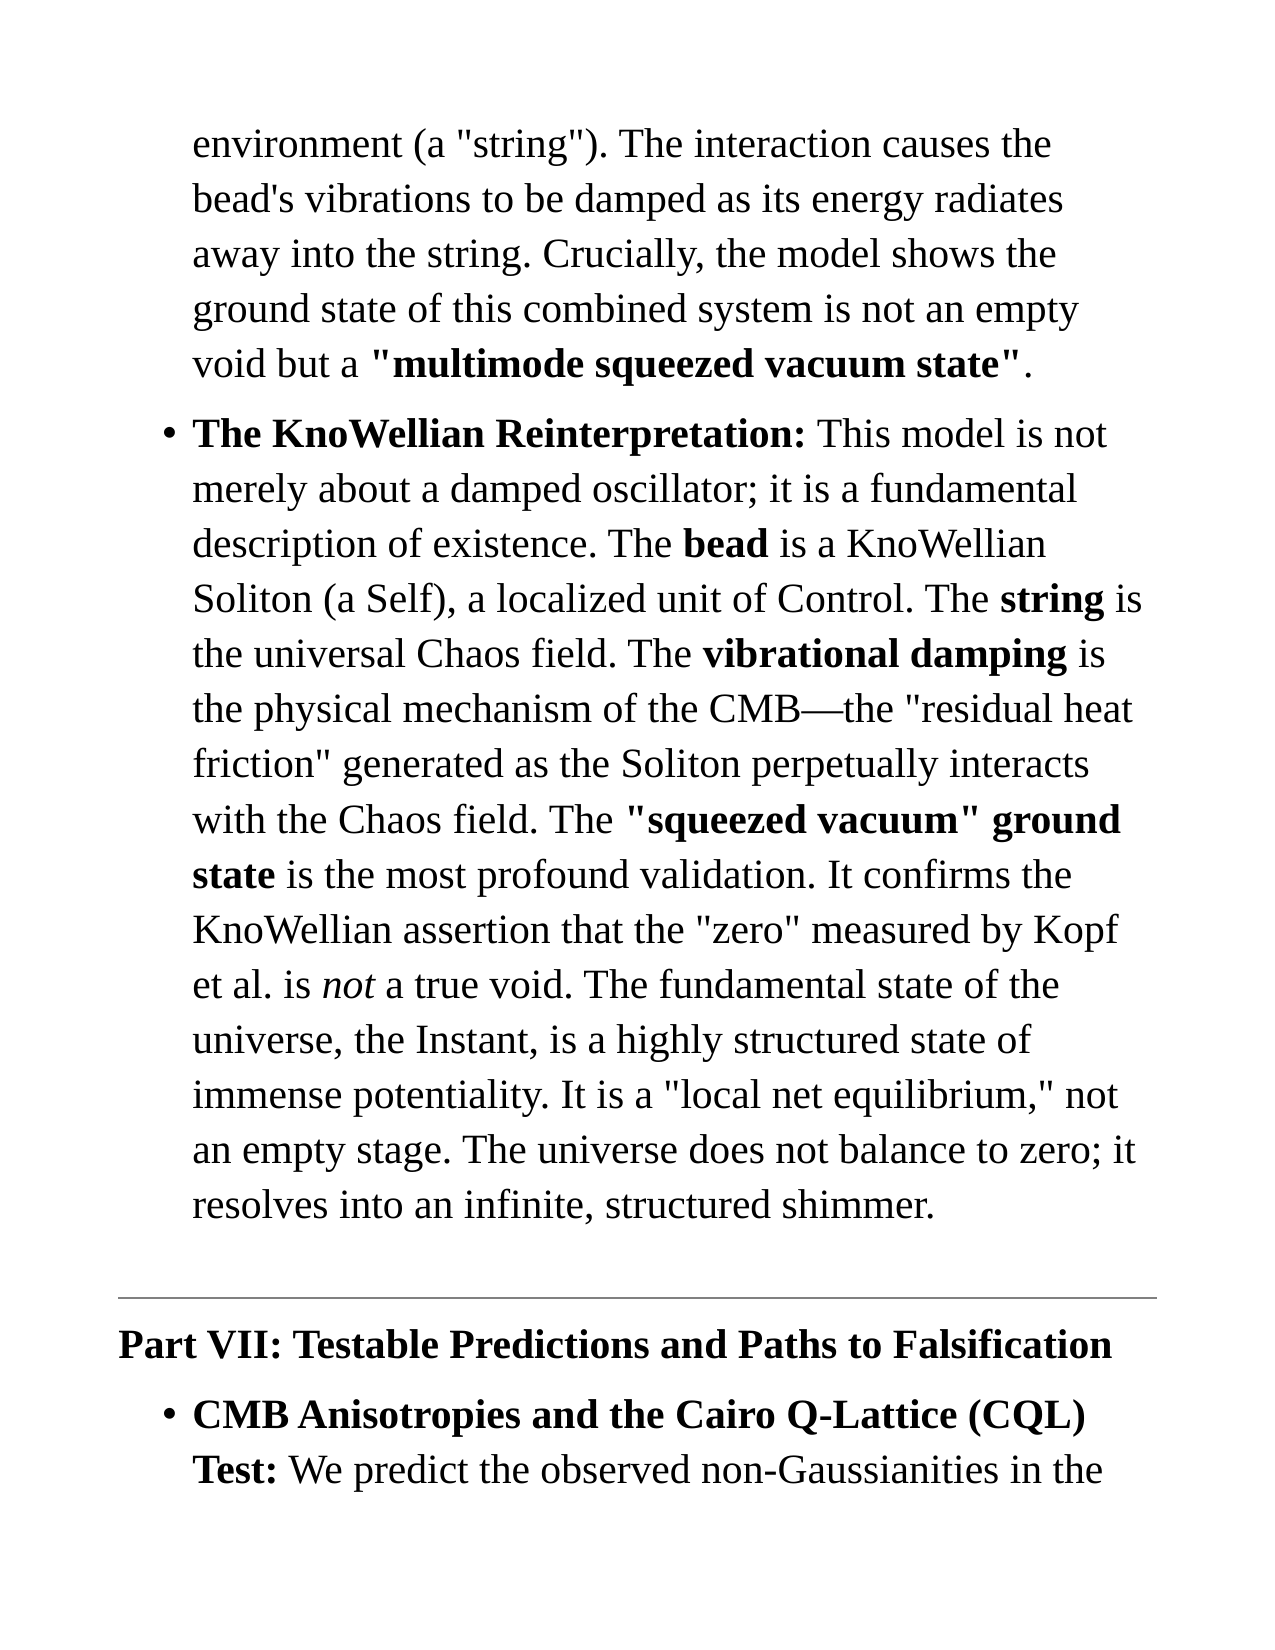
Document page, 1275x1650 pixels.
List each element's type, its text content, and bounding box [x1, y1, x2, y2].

list CMB Anisotropies and the Cairo Q-Lattice (CQL) Test: We predict the observed non-Gaussianities in the [162, 1389, 1157, 1492]
list The KnoWellian Reinterpretation: This model is not merely about a damped oscillator; it is a fundamental description of existence. The bead is a KnoWellian Soliton (a Self), a localized unit of Control. The string is the universal Chaos field. The vibrational damping is the physical mechanism of the CMB—the "residual heat friction" generated as the Soliton perpetually interacts with the Chaos field. The "squeezed vacuum" ground state is the most profound validation. It confirms the KnoWellian assertion that the "zero" measured by Kopf et al. is not a true void. The fundamental state of the universe, the Instant, is a highly structured state of immense potentiality. It is a "local net equilibrium," not an empty stage. The universe does not balance to zero; it resolves into an infinite, structured shimmer. [162, 408, 1157, 1228]
subtitle Part VII: Testable Predictions and Paths to Falsification [118, 1319, 1157, 1367]
list environment (a "string"). The interaction causes the bead's vibrations to be damped as its energy radiates away into the string. Crucially, the model shows the ground state of this combined system is not an empty void but a "multimode squeezed vacuum state". [162, 118, 1157, 386]
